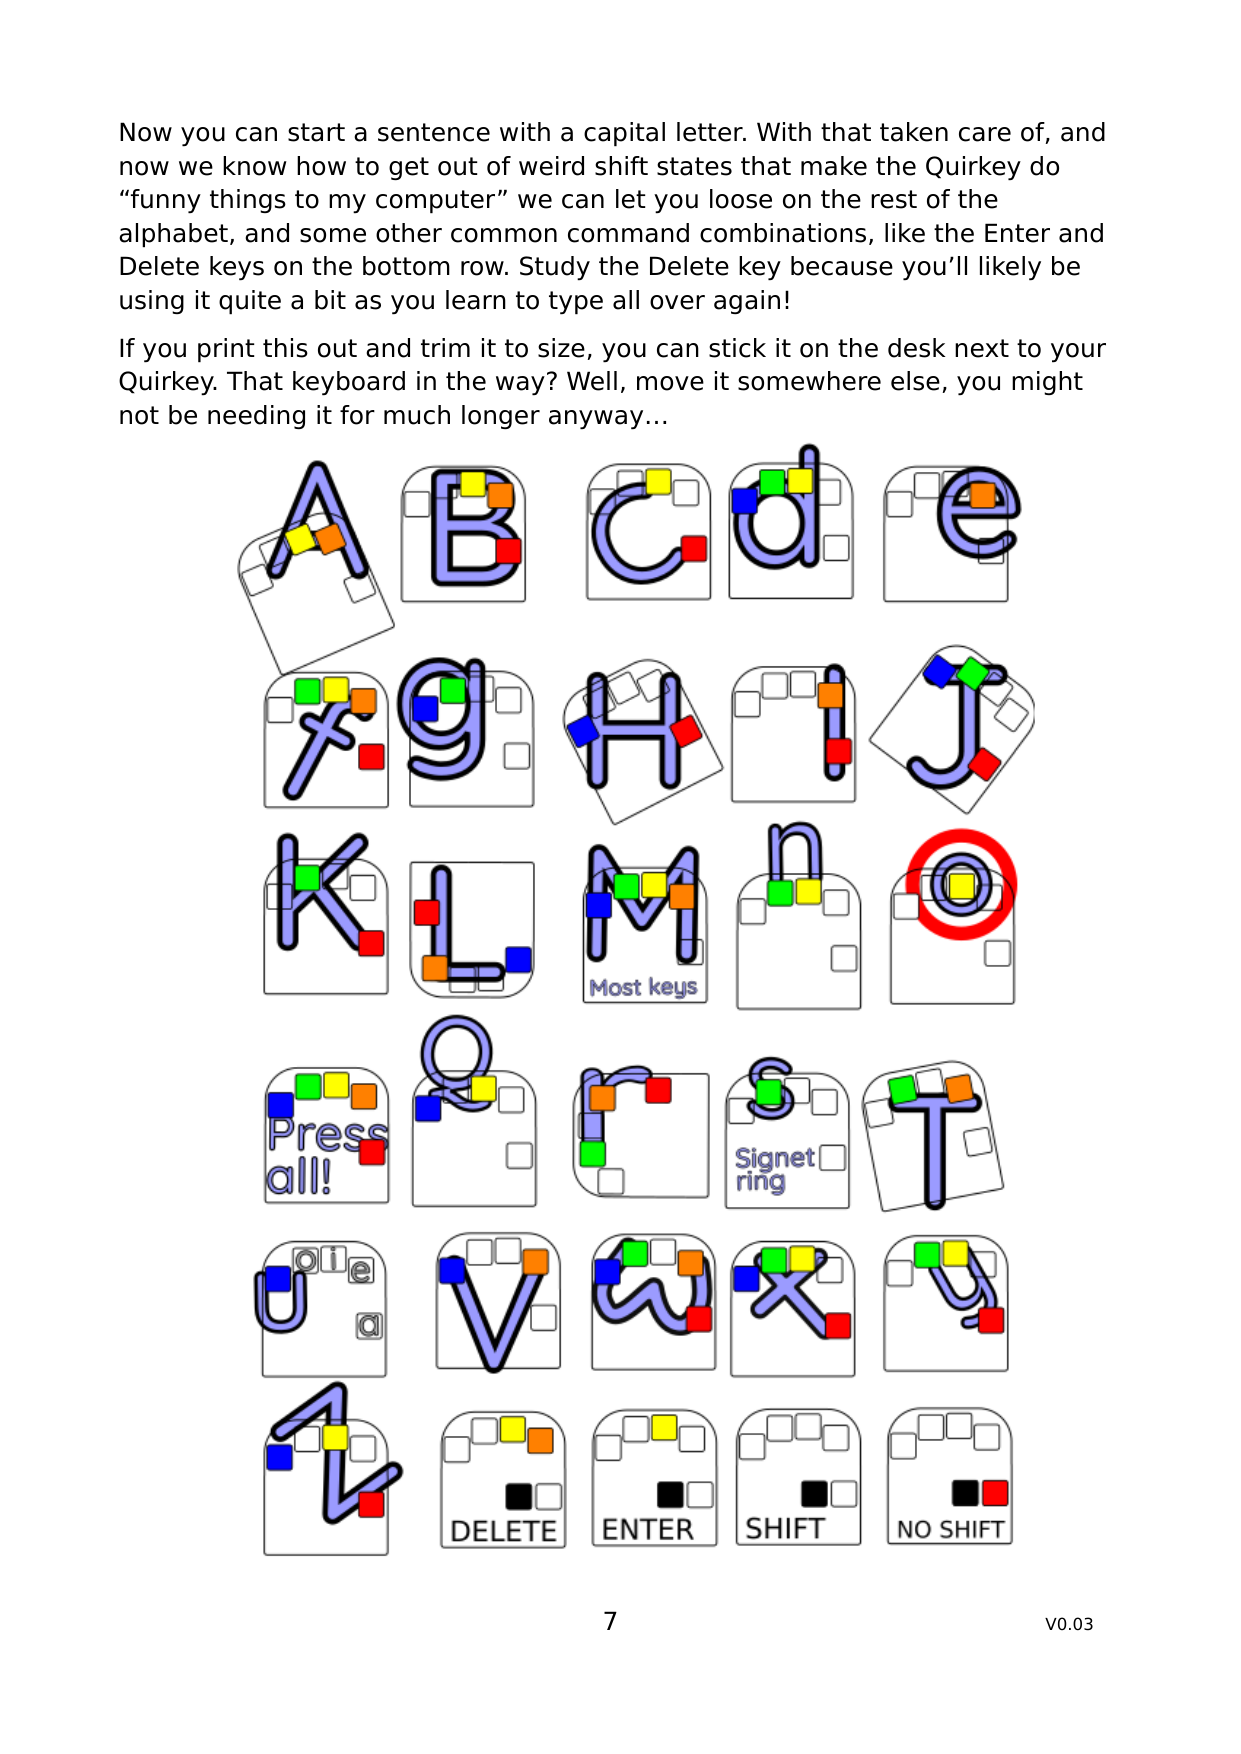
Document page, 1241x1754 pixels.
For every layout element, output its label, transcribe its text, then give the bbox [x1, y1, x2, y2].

text Now you can start a sentence with a capital letter. With that taken care of, and now we know how to get out of weird shift states that make the Quirkey do “funny things to my computer” we can let you loose on the rest of the alphabet, and some other common command combinations, like the Enter and Delete keys on the bottom row. Study the Delete key because you’ll likely be using it quite a bit as you learn to type all over again! [118, 118, 1122, 315]
text If you print this out and trim it to size, you can stick it on the desk next to your Quirkey. That keyboard in the way? Well, move it somewhere else, you might not be needing it for much longer anyway… [118, 334, 1122, 430]
picture [236, 436, 1035, 1559]
